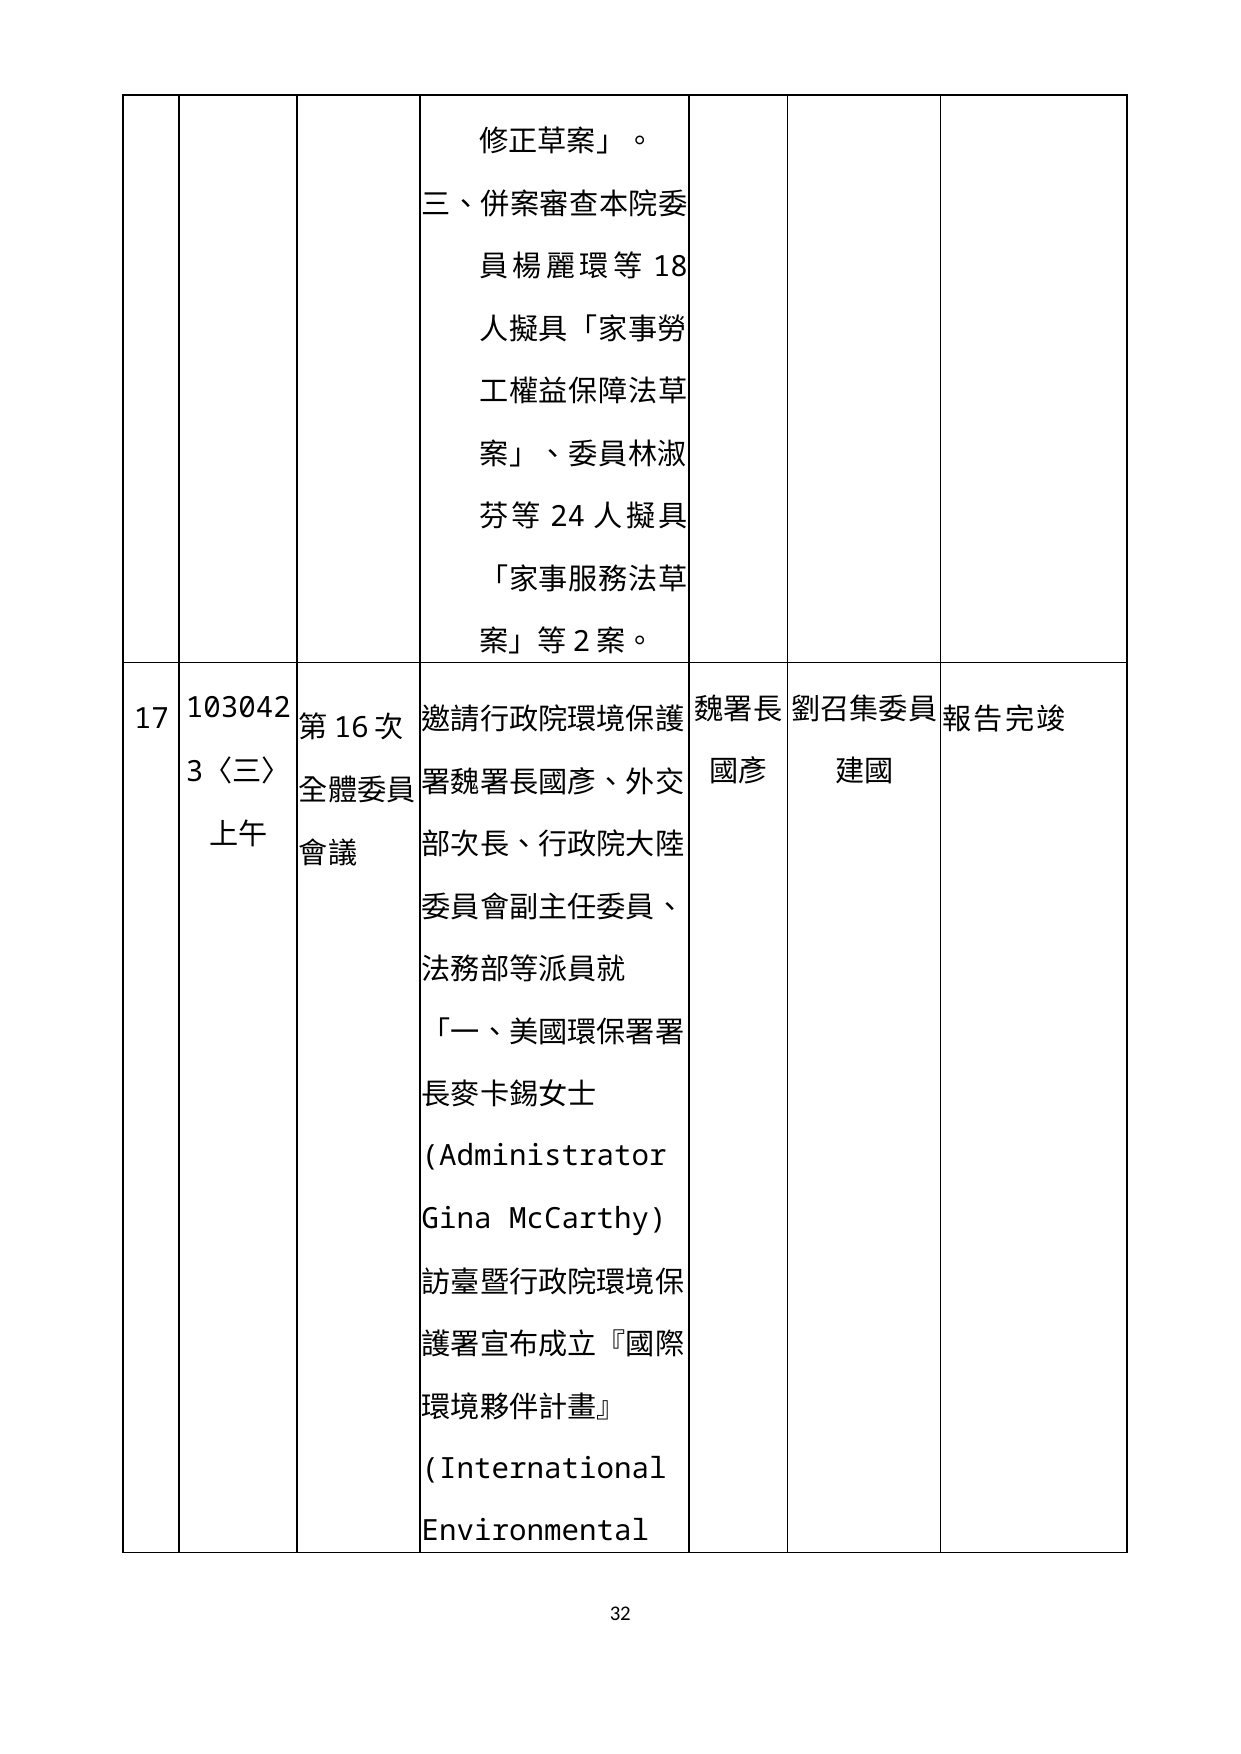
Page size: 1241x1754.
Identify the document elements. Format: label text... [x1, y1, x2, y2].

table_cell 17 [124, 663, 178, 1552]
table_cell 邀請行政院環境保護署魏署長國彥、外交部次長、行政院大陸委員會副主任委員、法務部等派員就「一、美國環保署署長麥卡錫女士(Administrator Gina McCarthy)訪臺暨行政院環境保護署宣布成立『國際環境夥伴計畫』(International Environmental [421, 663, 688, 1552]
table_cell 劉召集委員建國 [788, 663, 940, 1552]
table_cell [124, 96, 178, 662]
table_cell [180, 96, 296, 662]
table_cell [690, 96, 787, 662]
table_cell 第16次全體委員會議 [298, 663, 419, 1552]
table_cell 1030423〈三〉 上午 [180, 663, 296, 1552]
table_cell 修正草案」。 三、併案審查本院委員楊麗環等18人擬具「家事勞工權益保障法草案」、委員林淑芬等24人擬具「家事服務法草案」等2案。 [421, 96, 688, 662]
table_cell [941, 96, 1126, 662]
table_cell [298, 96, 419, 662]
table_cell [788, 96, 940, 662]
table_cell 魏署長國彥 [690, 663, 787, 1552]
table_cell 報告完竣 [941, 663, 1126, 1552]
